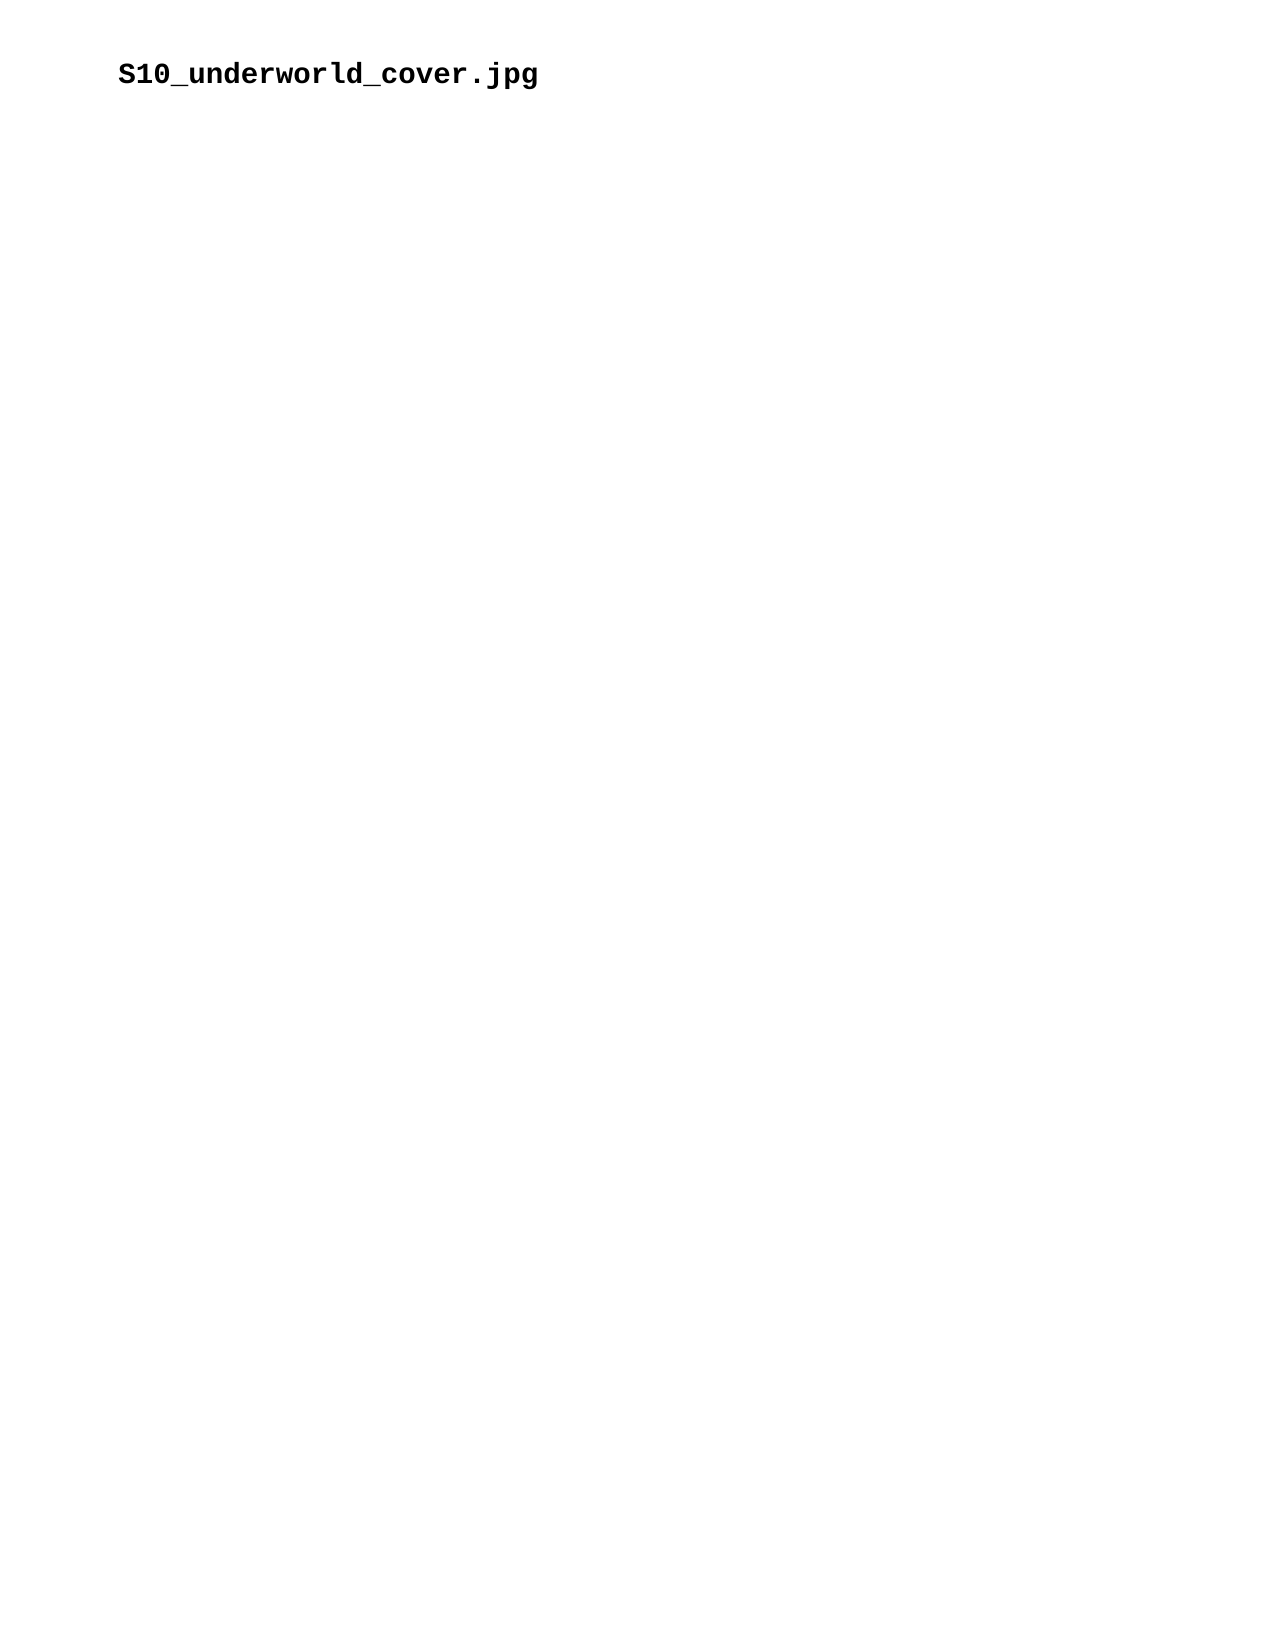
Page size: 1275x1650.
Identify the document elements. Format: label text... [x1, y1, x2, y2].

subtitle S10_underworld_cover.jpg [118, 59, 1216, 92]
